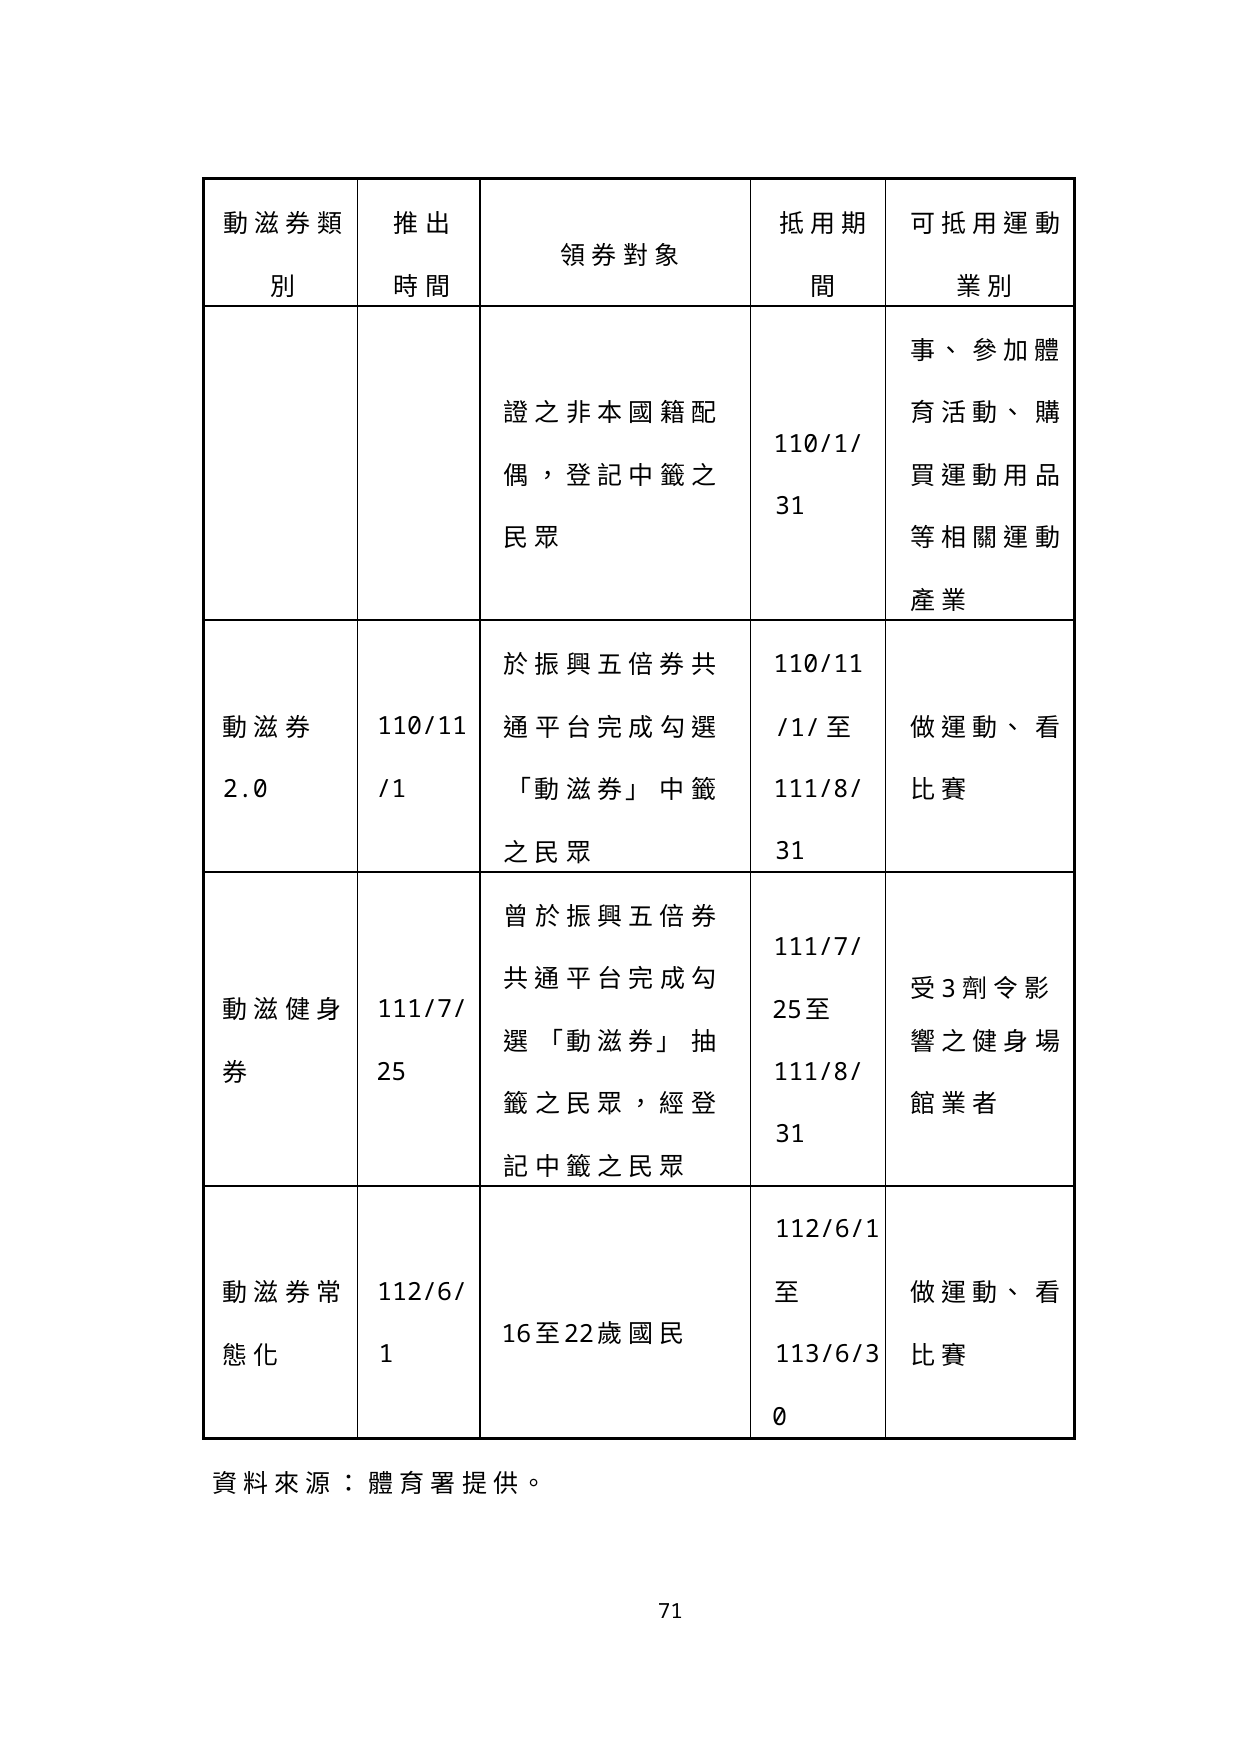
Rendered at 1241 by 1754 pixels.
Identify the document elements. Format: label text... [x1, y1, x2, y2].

table_cell [358, 307, 479, 619]
table_cell 111/7/25至111/8/ 31 [751, 873, 885, 1185]
table_header 動滋券類別 [205, 180, 357, 305]
table_cell 112/6/1至113/6/30 [751, 1187, 885, 1437]
text 資料來源：體育署提供。 [177, 1440, 1063, 1502]
table_header 推出時間 [358, 180, 479, 305]
table_header 抵用期間 [751, 180, 885, 305]
table_cell 曾於振興五倍券共通平台完成勾選「動滋券」抽籤之民眾，經登記中籤之民眾 [481, 873, 750, 1185]
table_header 領券對象 [481, 180, 750, 305]
table_cell 做運動、看比賽 [886, 1187, 1073, 1437]
table_cell 做運動、看比賽 [886, 621, 1073, 871]
table_cell 於振興五倍券共通平台完成勾選「動滋券」中籤之民眾 [481, 621, 750, 871]
table_header 可抵用運動業別 [886, 180, 1073, 305]
table_cell [205, 307, 357, 619]
table_cell 動滋券2.0 [205, 621, 357, 871]
table_cell 證之非本國籍配偶，登記中籤之民眾 [481, 307, 750, 619]
table_cell 受3劑令影響之健身場館業者 [886, 873, 1073, 1185]
table_cell 110/1/31 [751, 307, 885, 619]
table_cell 動滋券常態化 [205, 1187, 357, 1437]
table_cell 動滋健身券 [205, 873, 357, 1185]
table_cell 112/6/1 [358, 1187, 479, 1437]
table_cell 事、參加體育活動、購買運動用品等相關運動產業 [886, 307, 1073, 619]
table_cell 110/11/1/至111/8/31 [751, 621, 885, 871]
table_cell 111/7/25 [358, 873, 479, 1185]
table_cell 16至22歲國民 [481, 1187, 750, 1437]
table_cell 110/11/1 [358, 621, 479, 871]
